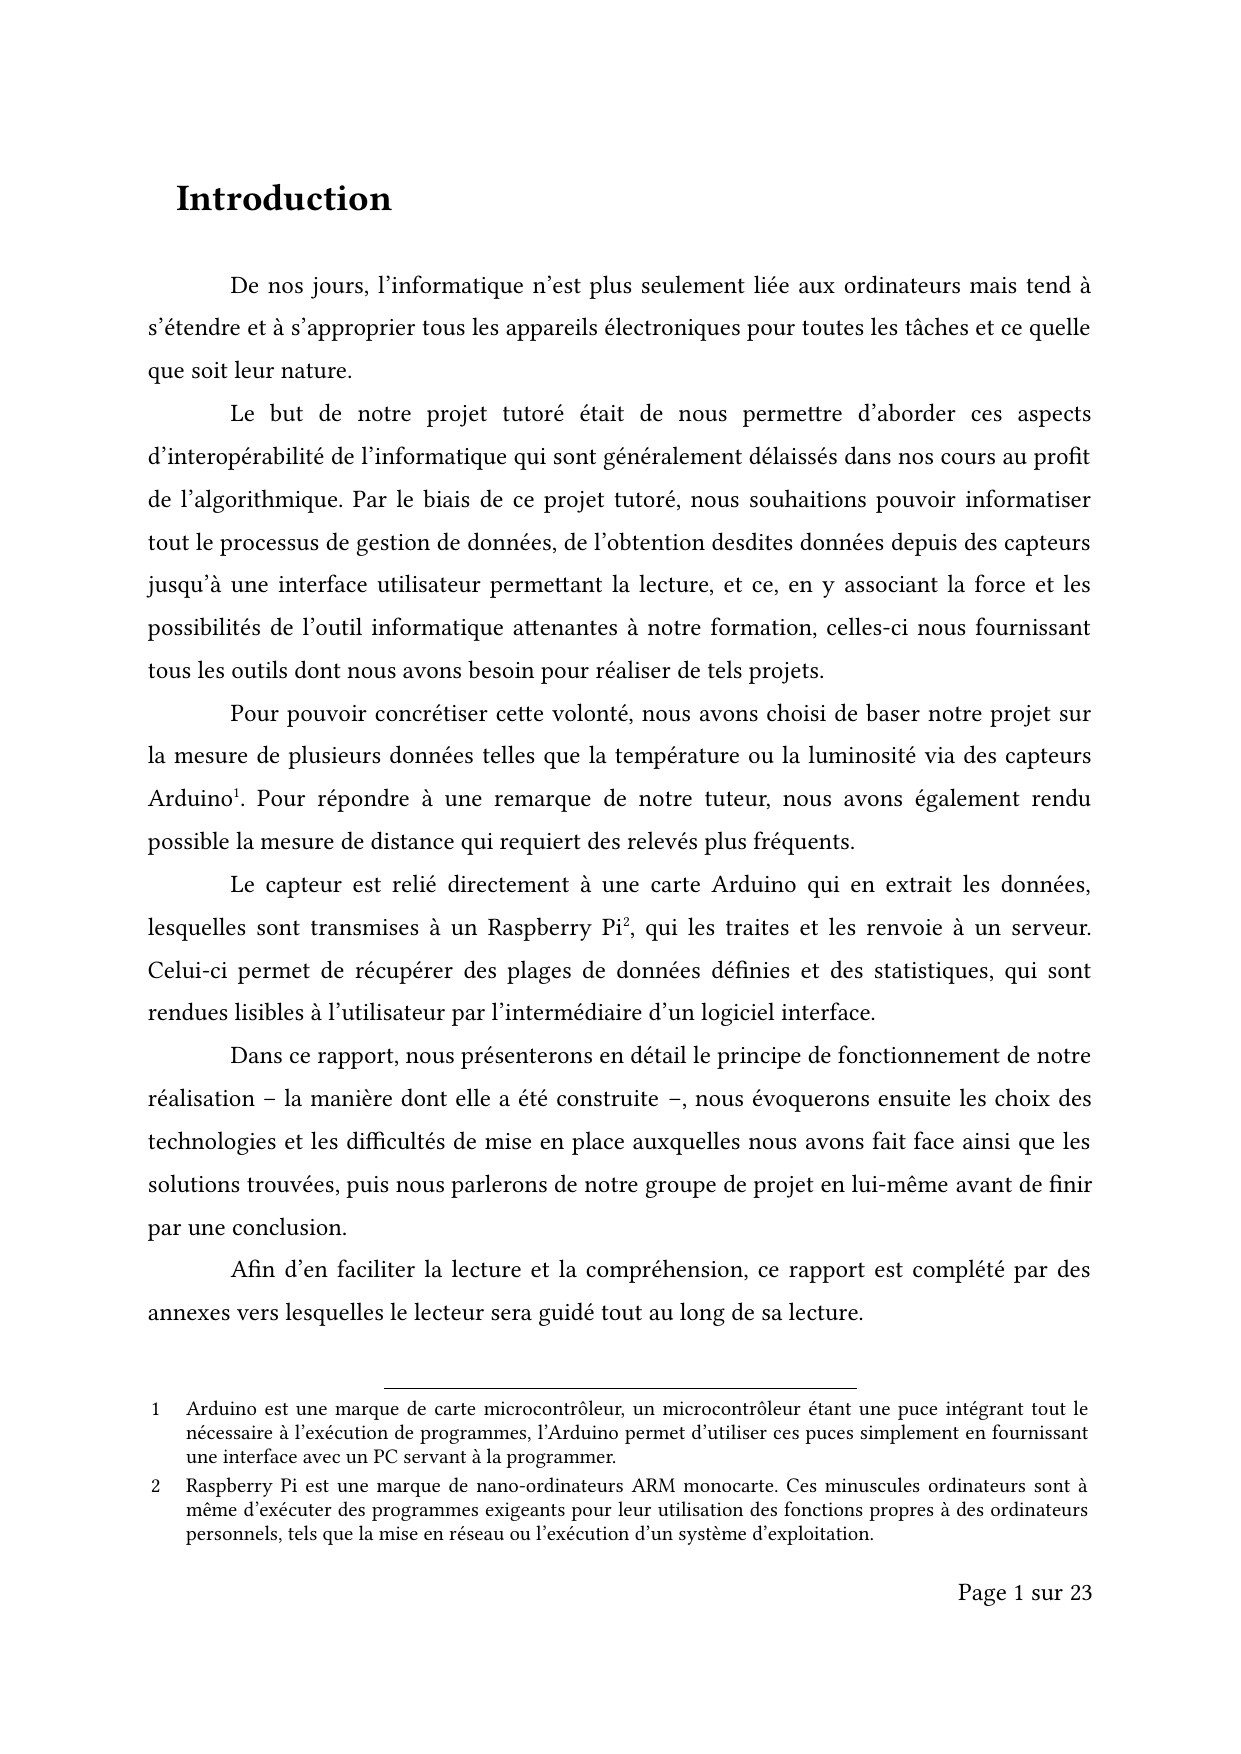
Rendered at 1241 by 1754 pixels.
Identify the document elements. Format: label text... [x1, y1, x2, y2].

text Raspberry Pi est une marque de nano-ordinateurs ARM monocarte. Ces minuscules ordinateurs sont à même d’exécuter des programmes exigeants pour leur utilisation des fonctions propres à des ordinateurs personnels, tels que la mise en réseau ou l’exécution d’un système d’exploitation. [148, 1471, 1093, 1548]
text Le capteur est relié directement à une carte Arduino qui en extrait les données, lesquelles sont transmises à un Raspberry Pi, qui les traites et les renvoie à un serveur. Celui-ci permet de récupérer des plages de données définies et des statistiques, qui sont rendues lisibles à l’utilisateur par l’intermédiaire d’un logiciel interface. [148, 870, 1093, 1027]
text Arduino est une marque de carte microcontrôleur, un microcontrôleur étant une puce intégrant tout le nécessaire à l’exécution de programmes, l’Arduino permet d’utiliser ces puces simplement en fournissant une interface avec un PC servant à la programmer. [148, 1394, 1093, 1471]
subtitle Introduction [148, 177, 1093, 220]
text Dans ce rapport, nous présenterons en détail le principe de fonctionnement de notre réalisation – la manière dont elle a été construite –, nous évoquerons ensuite les choix des technologies et les difficultés de mise en place auxquelles nous avons fait face ainsi que les solutions trouvées, puis nous parlerons de notre groupe de projet en lui-même avant de finir par une conclusion. [148, 1041, 1093, 1241]
text De nos jours, l’informatique n’est plus seulement liée aux ordinateurs mais tend à s’étendre et à s’approprier tous les appareils électroniques pour toutes les tâches et ce quelle que soit leur nature. [148, 271, 1093, 385]
text Afin d’en faciliter la lecture et la compréhension, ce rapport est complété par des annexes vers lesquelles le lecteur sera guidé tout au long de sa lecture. [148, 1255, 1093, 1327]
text Le but de notre projet tutoré était de nous permettre d’aborder ces aspects d’interopérabilité de l’informatique qui sont généralement délaissés dans nos cours au profit de l’algorithmique. Par le biais de ce projet tutoré, nous souhaitions pouvoir informatiser tout le processus de gestion de données, de l’obtention desdites données depuis des capteurs jusqu’à une interface utilisateur permettant la lecture, et ce, en y associant la force et les possibilités de l’outil informatique attenantes à notre formation, celles-ci nous fournissant tous les outils dont nous avons besoin pour réaliser de tels projets. [148, 399, 1093, 684]
text Pour pouvoir concrétiser cette volonté, nous avons choisi de baser notre projet sur la mesure de plusieurs données telles que la température ou la luminosité via des capteurs Arduino. Pour répondre à une remarque de notre tuteur, nous avons également rendu possible la mesure de distance qui requiert des relevés plus fréquents. [148, 699, 1093, 856]
